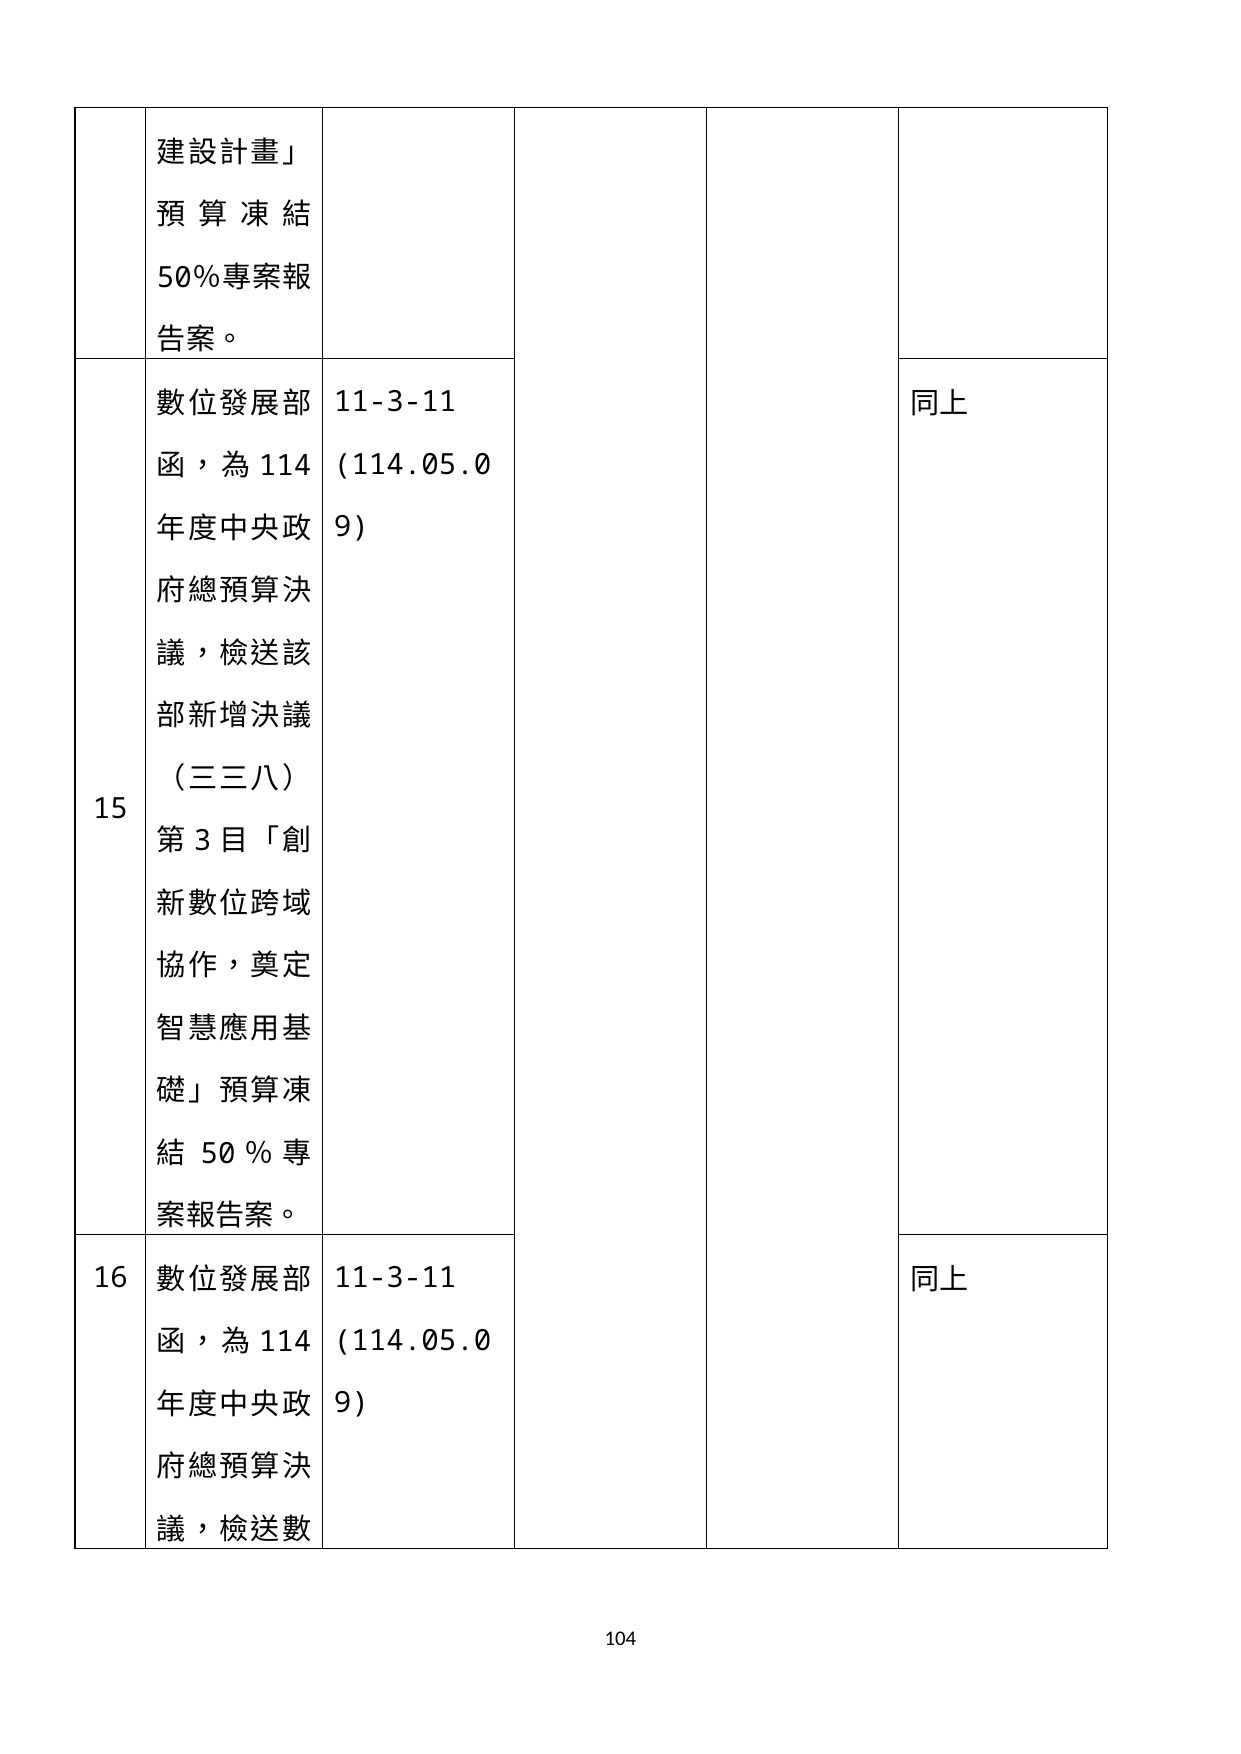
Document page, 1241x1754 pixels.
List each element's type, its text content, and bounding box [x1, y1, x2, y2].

table_cell 11-3-11 (114.05.09) [323, 359, 514, 1234]
table_cell [899, 108, 1107, 358]
table_cell 11-3-11 (114.05.09) [323, 1235, 514, 1547]
table_cell [76, 108, 145, 358]
table_cell 同上 [899, 1235, 1107, 1547]
table_cell 數位發展部函，為114年度中央政府總預算決議，檢送該部新增決議（三三八）第3目「創新數位跨域協作，奠定智慧應用基礎」預算凍結50％專案報告案。 [146, 359, 322, 1234]
table_cell 同上 [899, 359, 1107, 1234]
table_cell [707, 108, 898, 1547]
table_cell 建設計畫」預算凍結50％專案報告案。 [146, 108, 322, 358]
table_cell 16 [76, 1235, 145, 1547]
table_cell [323, 108, 514, 358]
table_cell 數位發展部函，為114年度中央政府總預算決議，檢送數 [146, 1235, 322, 1547]
table_cell 15 [76, 359, 145, 1234]
table_cell [515, 108, 706, 1547]
